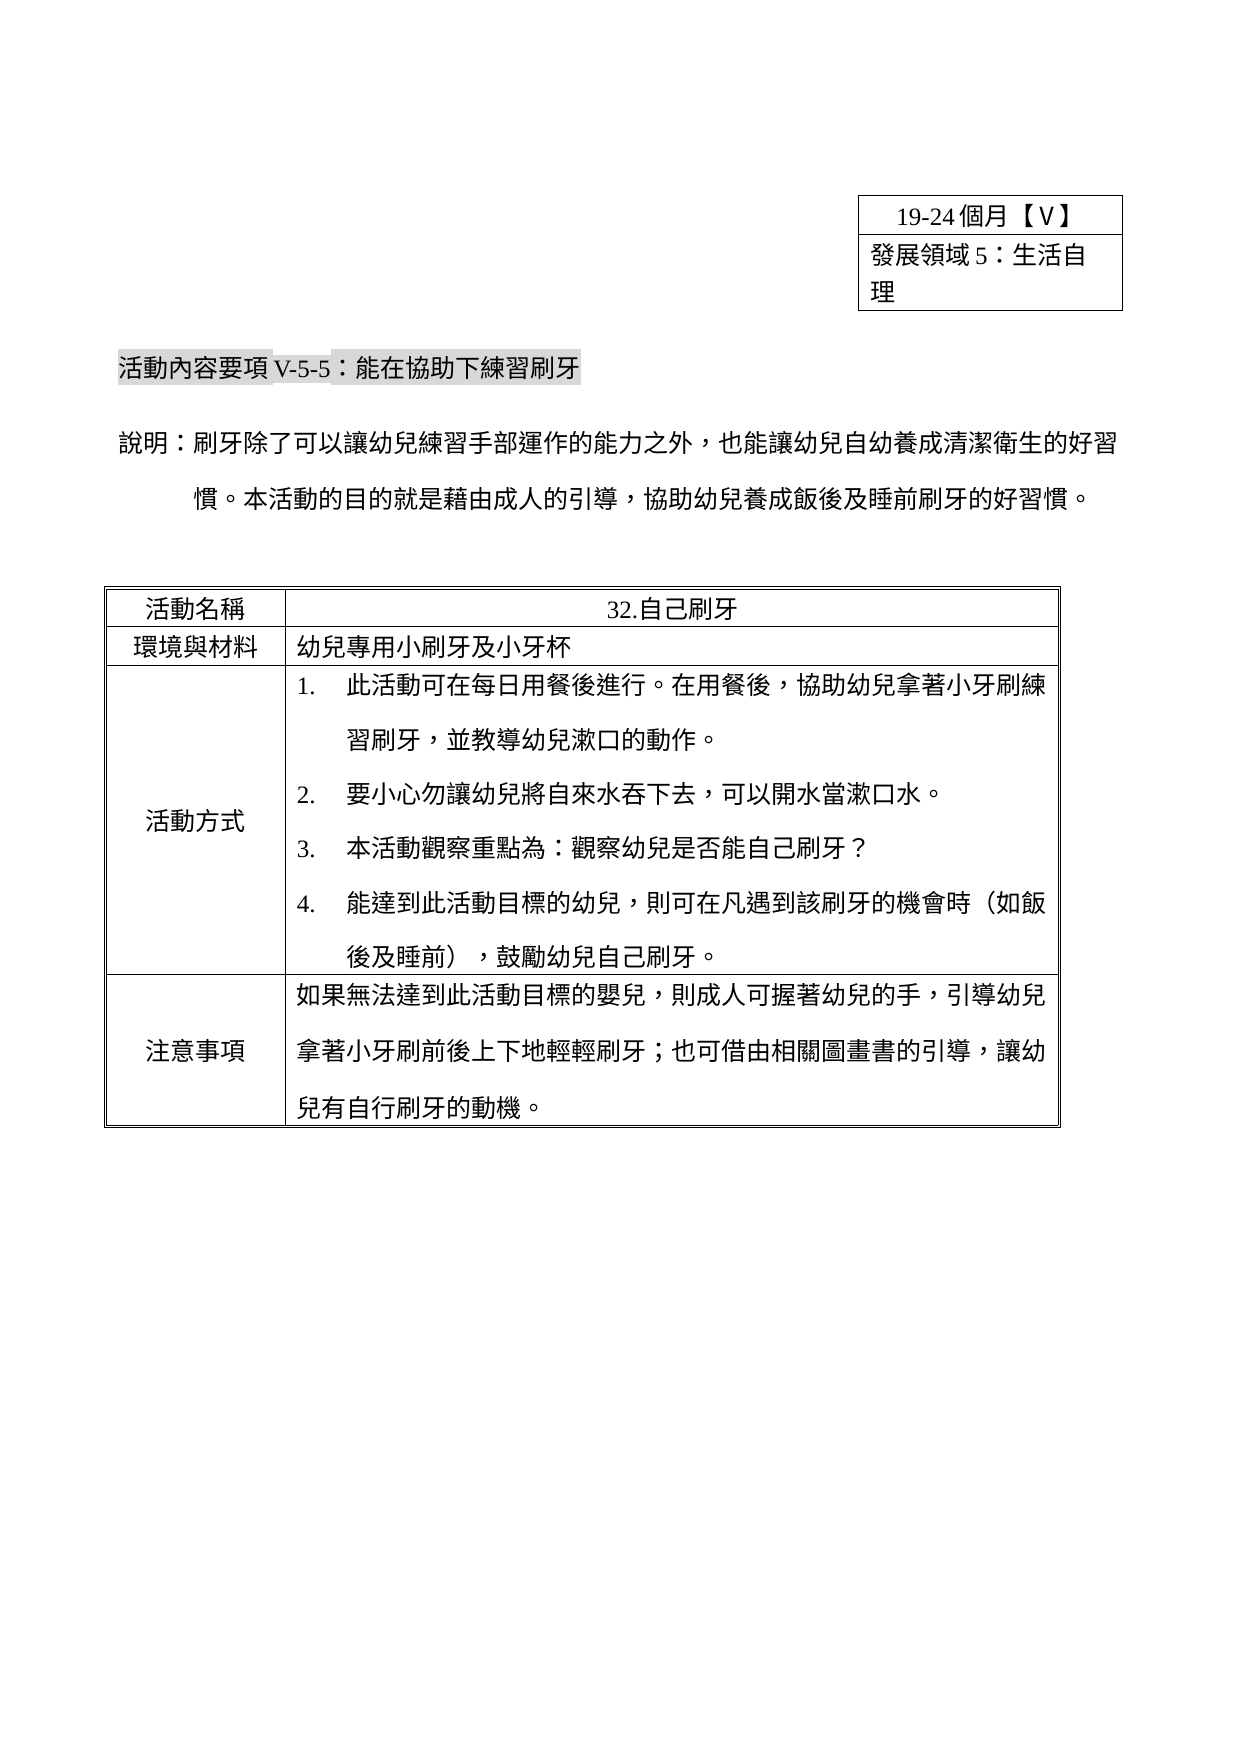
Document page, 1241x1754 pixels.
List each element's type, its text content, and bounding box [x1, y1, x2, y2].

table_cell 環境與材料 [107, 627, 285, 665]
table_header 19-24個月【Ⅴ】 [859, 196, 1122, 233]
table_header 活動名稱 [107, 590, 285, 626]
table_cell 發展領域5：生活自理 [859, 235, 1122, 309]
table_cell 此活動可在每日用餐後進行。在用餐後，協助幼兒拿著小牙刷練習刷牙，並教導幼兒漱口的動作。 要小心勿讓幼兒將自來水吞下去，可以開水當漱口水。 本活動觀察重點為：觀察幼兒是否能自己刷牙？ 能達到此活動目標的幼兒，則可在凡遇到該刷牙的機會時（如飯後及睡前），鼓勵幼兒自己刷牙。 [286, 666, 1058, 974]
table_header 32.自己刷牙 [286, 590, 1058, 626]
text 說明：刷牙除了可以讓幼兒練習手部運作的能力之外，也能讓幼兒自幼養成清潔衛生的好習慣。本活動的目的就是藉由成人的引導，協助幼兒養成飯後及睡前刷牙的好習慣。 [118, 423, 1122, 517]
text 活動內容要項V-5-5：能在協助下練習刷牙 [118, 348, 1122, 386]
table_cell 幼兒專用小刷牙及小牙杯 [286, 627, 1058, 665]
table_cell 活動方式 [107, 666, 285, 974]
table_cell 如果無法達到此活動目標的嬰兒，則成人可握著幼兒的手，引導幼兒拿著小牙刷前後上下地輕輕刷牙；也可借由相關圖畫書的引導，讓幼兒有自行刷牙的動機。 [286, 975, 1058, 1125]
table_cell 注意事項 [107, 975, 285, 1125]
